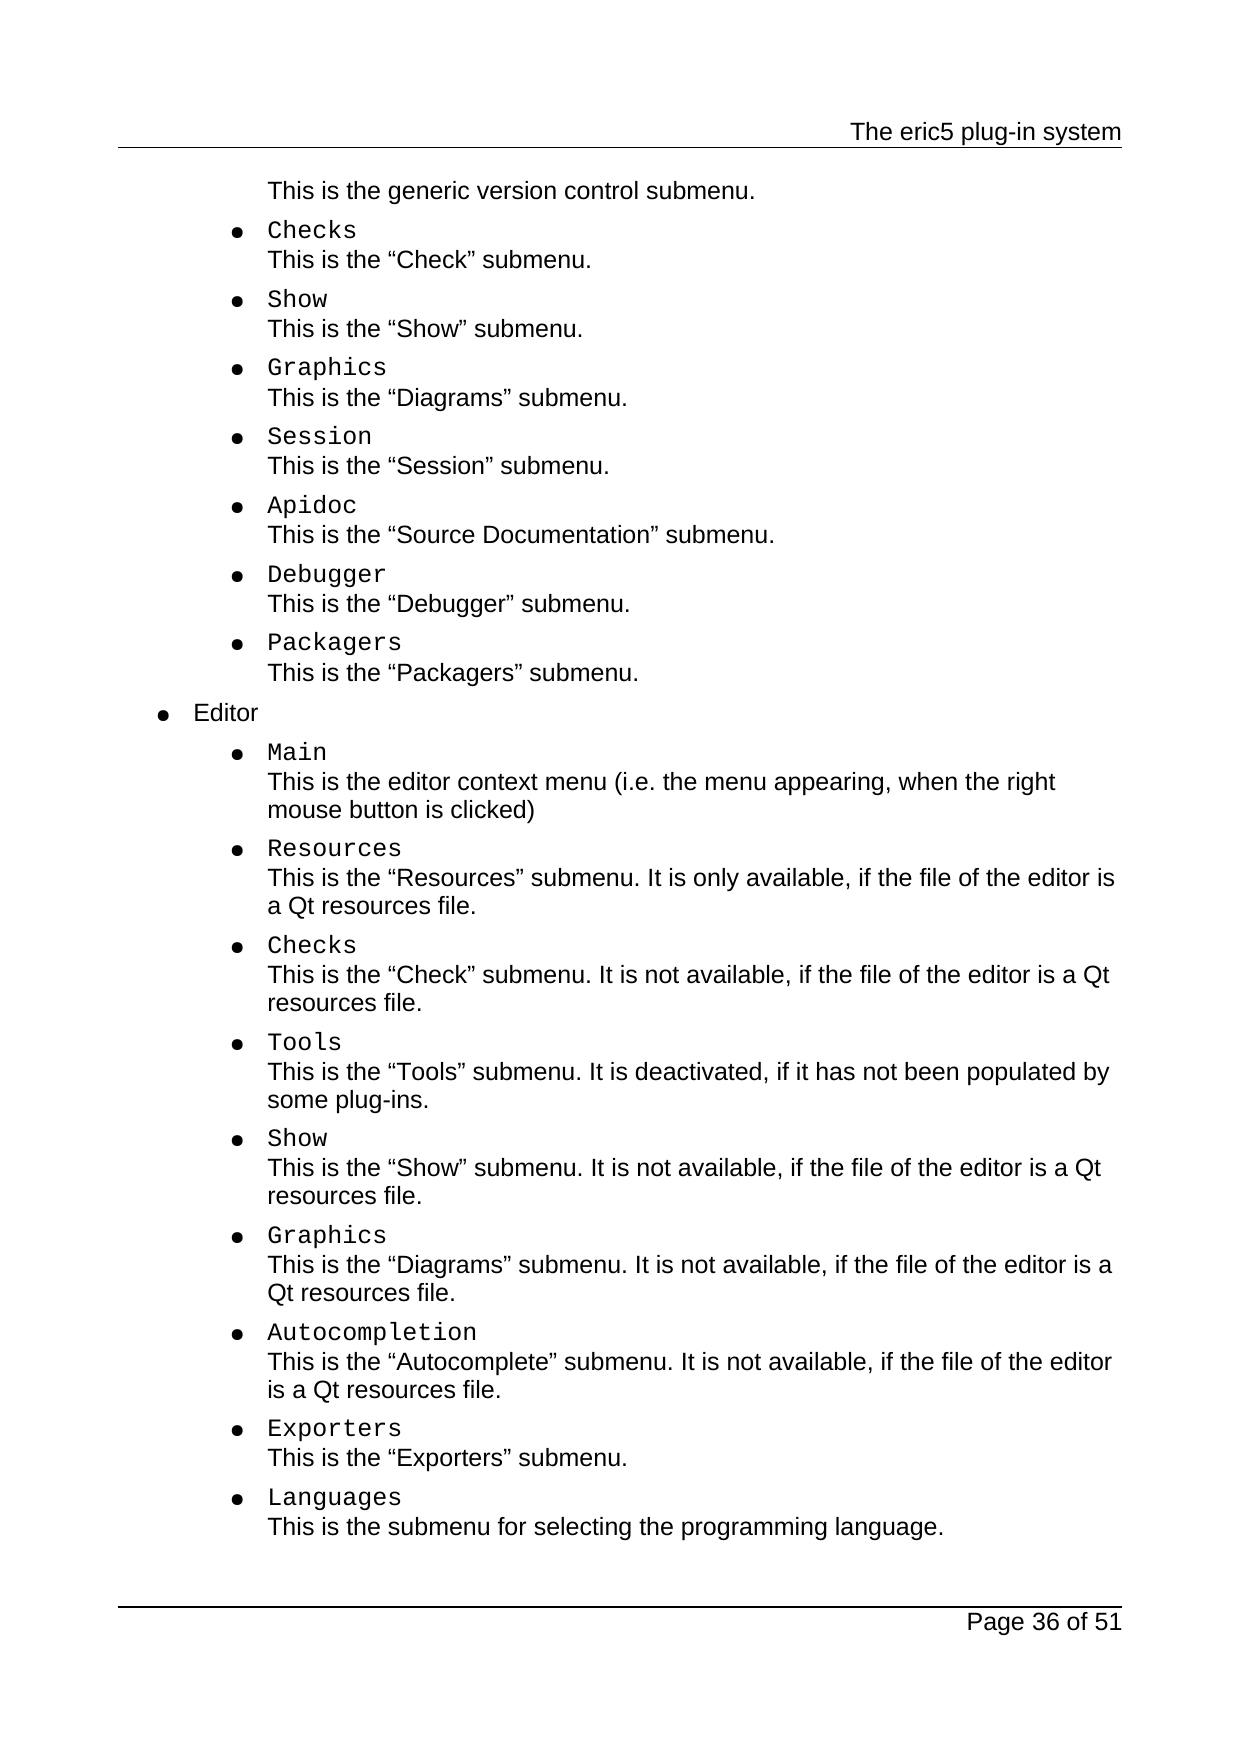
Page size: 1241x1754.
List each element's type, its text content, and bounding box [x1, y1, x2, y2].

list Apidoc This is the “Source Documentation” submenu. [229, 492, 1122, 549]
list Languages This is the submenu for selecting the programming language. [229, 1484, 1122, 1541]
list Show This is the “Show” submenu. [229, 286, 1122, 342]
list Show This is the “Show” submenu. It is not available, if the file of the editor is a Qt resources file. [229, 1126, 1122, 1210]
list Editor [156, 699, 1122, 727]
list Session This is the “Session” submenu. [229, 424, 1122, 480]
list Resources This is the “Resources” submenu. It is only available, if the file of the editor is a Qt resources file. [229, 836, 1122, 920]
list Checks This is the “Check” submenu. [229, 217, 1122, 274]
list Tools This is the “Tools” submenu. It is deactivated, if it has not been populated by some plug-ins. [229, 1029, 1122, 1113]
list Checks This is the “Check” submenu. It is not available, if the file of the editor is a Qt resources file. [229, 932, 1122, 1017]
list Debugger This is the “Debugger” submenu. [229, 561, 1122, 617]
list Autocompletion This is the “Autocomplete” submenu. It is not available, if the file of the editor is a Qt resources file. [229, 1319, 1122, 1403]
list Graphics This is the “Diagrams” submenu. [229, 355, 1122, 411]
list Graphics This is the “Diagrams” submenu. It is not available, if the file of the editor is a Qt resources file. [229, 1222, 1122, 1307]
list Main This is the editor context menu (i.e. the menu appearing, when the right mouse button is clicked) [229, 739, 1122, 823]
list Exporters This is the “Exporters” submenu. [229, 1416, 1122, 1472]
list Packagers This is the “Packagers” submenu. [229, 630, 1122, 686]
list VCS This is the generic version control submenu. [229, 177, 1122, 205]
